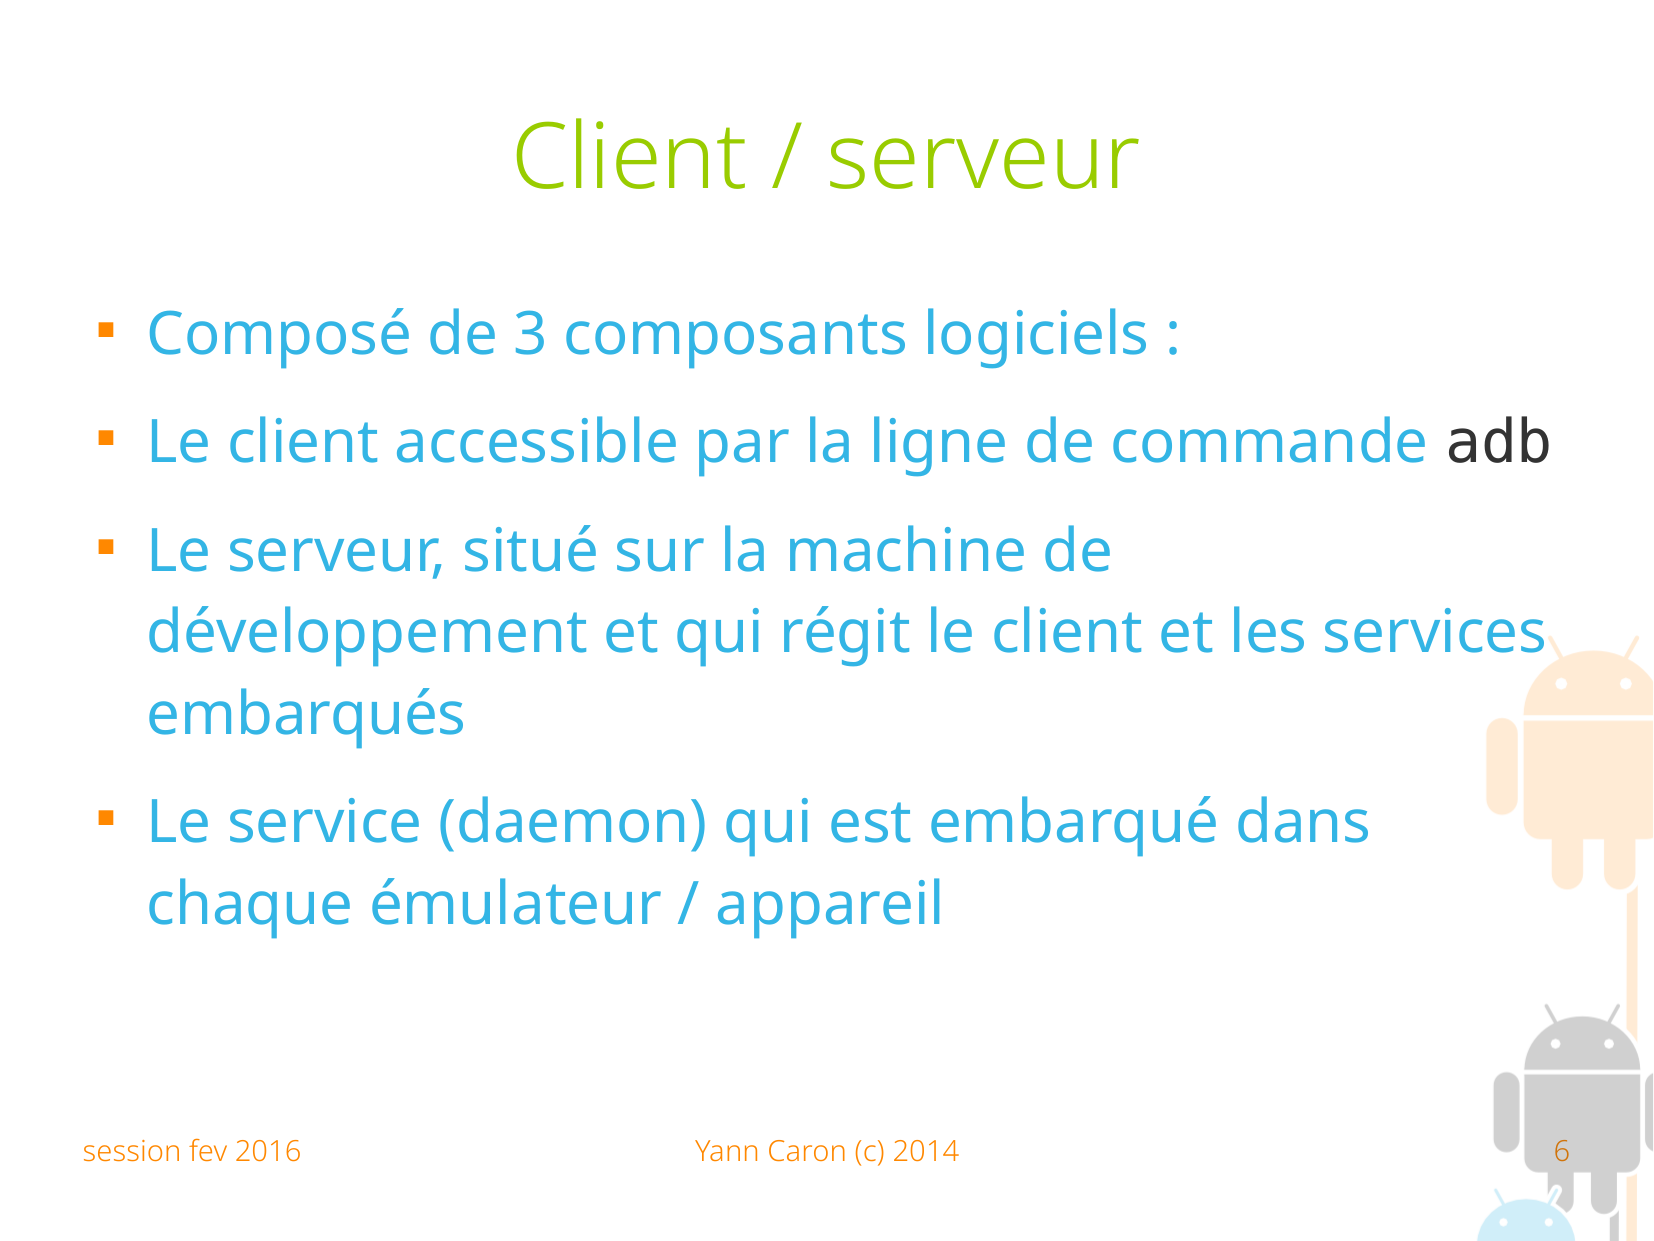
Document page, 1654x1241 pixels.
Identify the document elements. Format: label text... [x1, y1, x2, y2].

title Client / serveur [82, 49, 1571, 257]
list Composé de 3 composants logiciels : Le client accessible par la ligne de commande adb Le serveur, situé sur la machine de développement et qui régit le client et les services embarqués Le service (daemon) qui est embarqué dans chaque émulateur / appareil [82, 290, 1571, 1010]
picture [240, 423, 1654, 1241]
